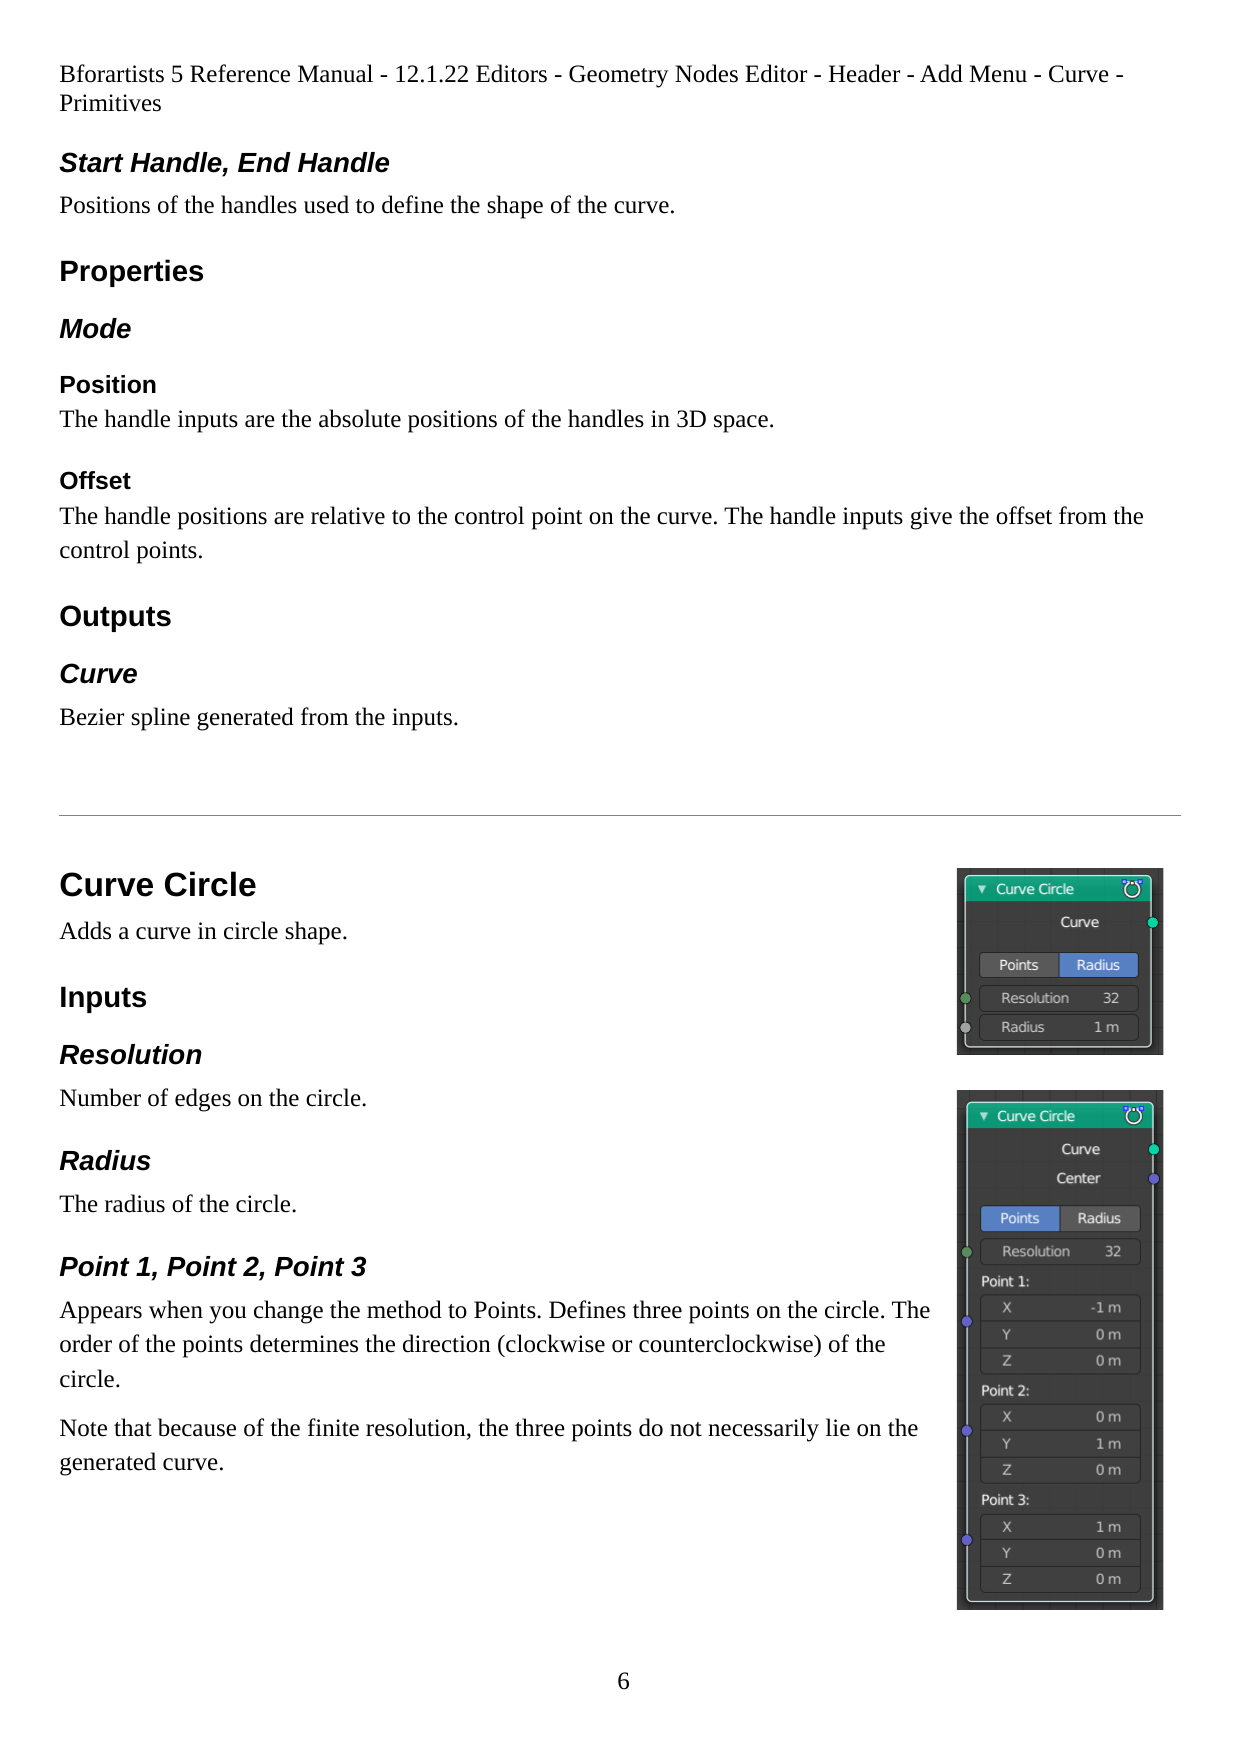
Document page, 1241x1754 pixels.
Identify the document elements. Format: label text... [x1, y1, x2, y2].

subtitle Radius [59, 1145, 956, 1177]
text Positions of the handles used to define the shape of the curve. [59, 190, 1181, 219]
subtitle [1164, 1145, 1181, 1177]
picture [956, 868, 1164, 1055]
text Appears when you change the method to Points. Defines three points on the circle. The order of the points determines the direction (clockwise or counterclockwise) of the circle. [59, 1295, 956, 1393]
picture [956, 1090, 1164, 1610]
text Number of edges on the circle. [59, 1083, 1181, 1112]
subtitle [1164, 980, 1181, 1014]
text Adds a curve in circle shape. [59, 916, 956, 945]
text The handle inputs are the absolute positions of the handles in 3D space. [59, 404, 1181, 433]
text Bezier spline generated from the inputs. [59, 702, 1181, 731]
subtitle Inputs [59, 980, 956, 1014]
subtitle Curve Circle [59, 865, 1181, 904]
text Note that because of the finite resolution, the three points do not necessarily lie on the generated curve. [59, 1413, 956, 1476]
subtitle Position [59, 370, 1181, 398]
subtitle Mode [59, 313, 1181, 345]
text The handle positions are relative to the control point on the curve. The handle inputs give the offset from the control points. [59, 501, 1181, 564]
subtitle Offset [59, 466, 1181, 494]
text The radius of the circle. [59, 1189, 956, 1218]
subtitle Properties [59, 254, 1181, 288]
subtitle Curve [59, 658, 1181, 689]
subtitle Point 1, Point 2, Point 3 [59, 1251, 956, 1282]
subtitle Start Handle, End Handle [59, 146, 1181, 178]
subtitle [1164, 1251, 1181, 1282]
subtitle Resolution [59, 1039, 1181, 1071]
subtitle Outputs [59, 599, 1181, 633]
